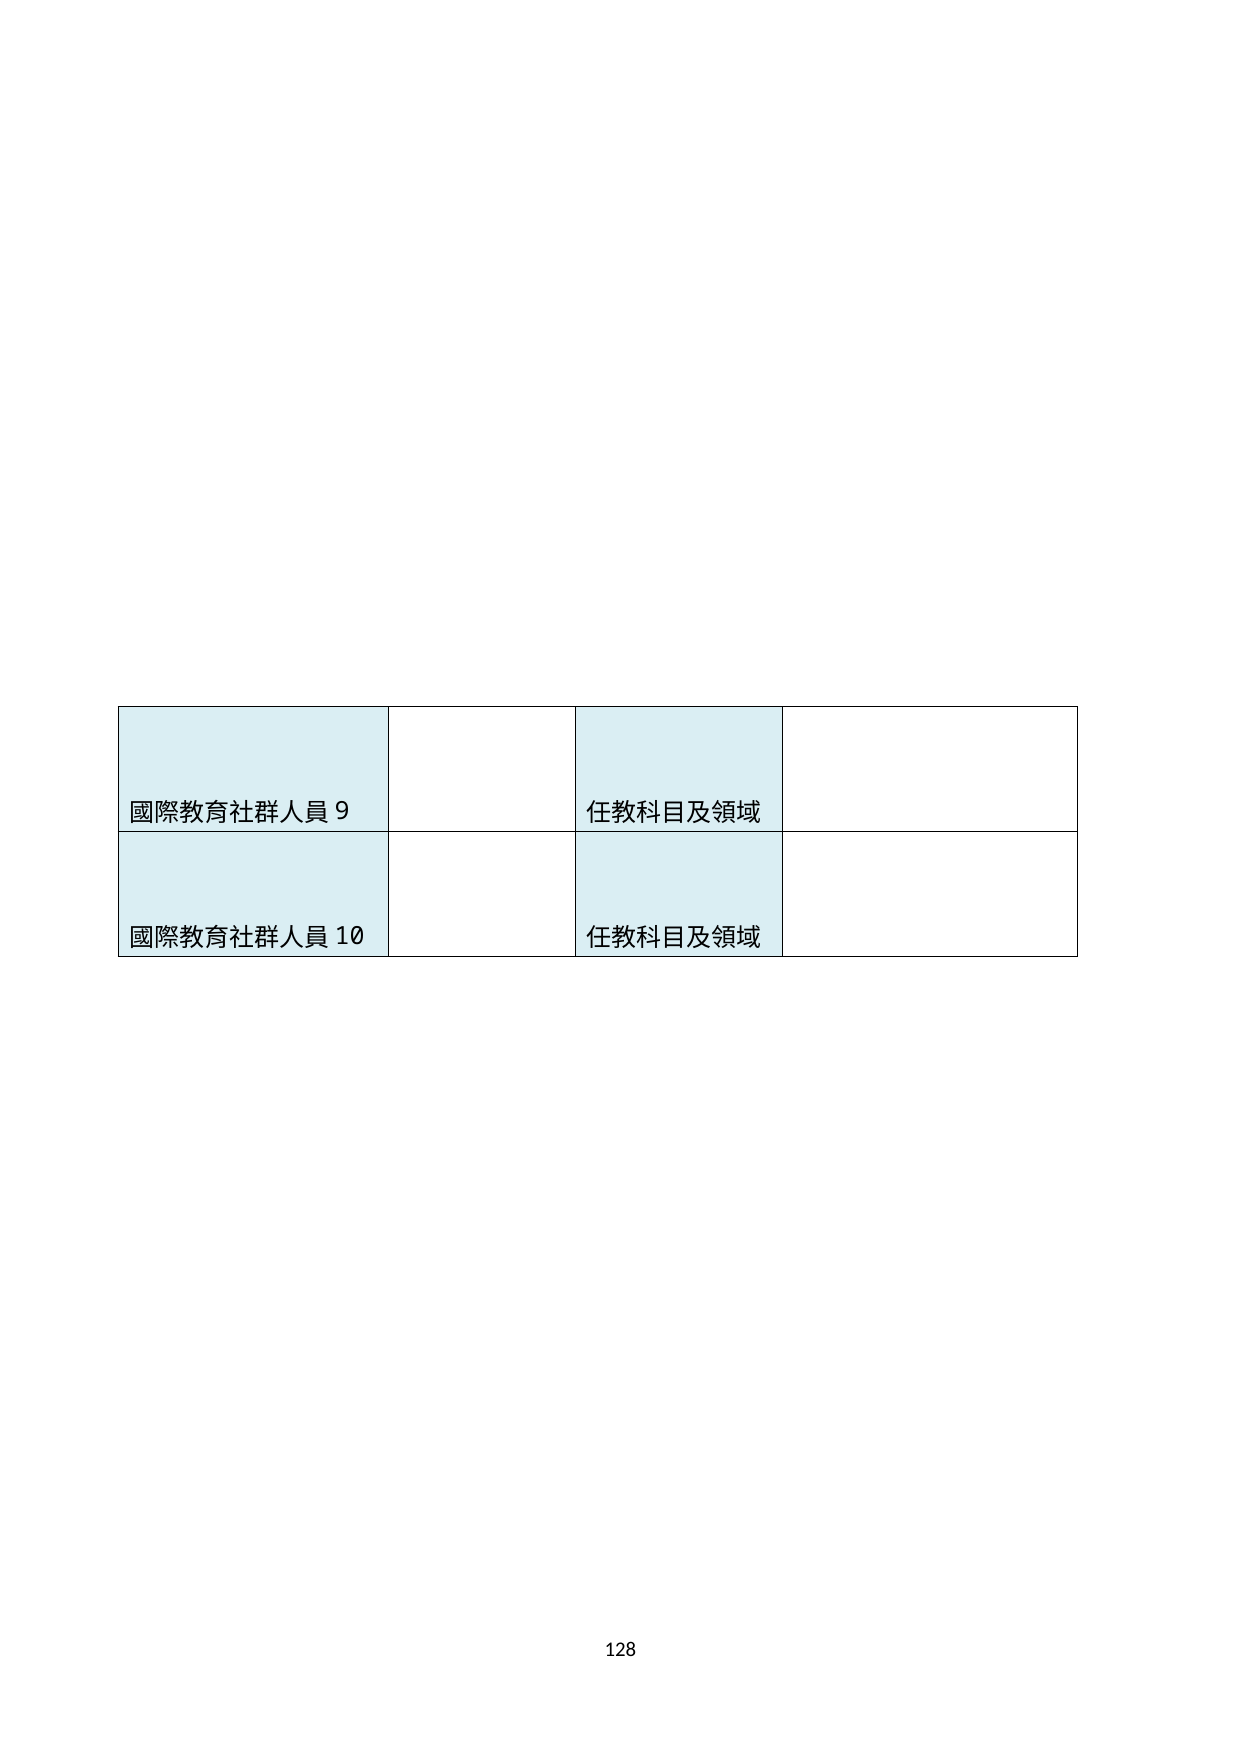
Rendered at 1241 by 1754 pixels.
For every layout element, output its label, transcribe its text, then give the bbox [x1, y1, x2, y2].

table_cell [783, 832, 1077, 956]
table_cell [389, 832, 575, 956]
table_cell 任教科目及領域 [576, 707, 782, 831]
table_cell 國際教育社群人員9 [119, 707, 388, 831]
table_cell [389, 707, 575, 831]
table_cell 任教科目及領域 [576, 832, 782, 956]
table_cell 國際教育社群人員10 [119, 832, 388, 956]
table_cell [783, 707, 1077, 831]
